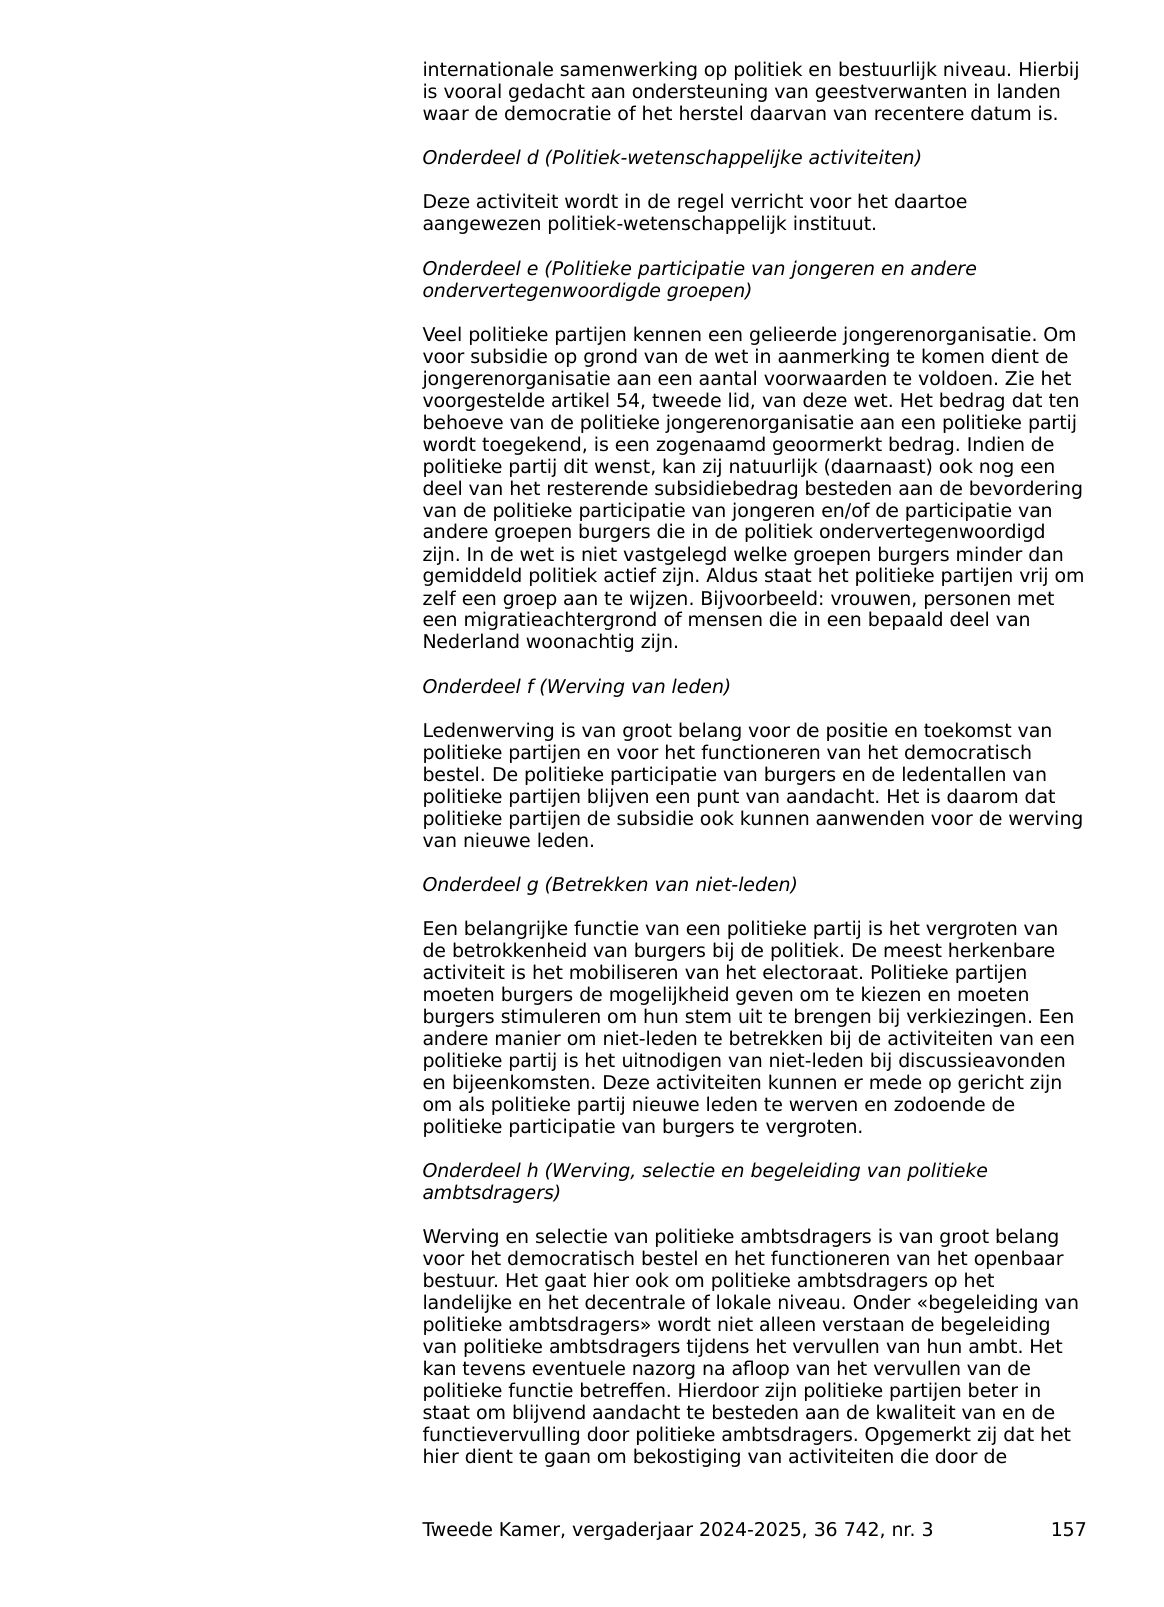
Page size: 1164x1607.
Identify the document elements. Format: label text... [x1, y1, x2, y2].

subtitle Onderdeel g (Betrekken van niet-leden) [422, 874, 1087, 896]
text Veel politieke partijen kennen een gelieerde jongerenorganisatie. Om voor subsidie op grond van de wet in aanmerking te komen dient de jongerenorganisatie aan een aantal voorwaarden te voldoen. Zie het voorgestelde artikel 54, tweede lid, van deze wet. Het bedrag dat ten behoeve van de politieke jongerenorganisatie aan een politieke partij wordt toegekend, is een zogenaamd geoormerkt bedrag. Indien de politieke partij dit wenst, kan zij natuurlijk (daarnaast) ook nog een deel van het resterende subsidiebedrag besteden aan de bevordering van de politieke participatie van jongeren en/of de participatie van andere groepen burgers die in de politiek ondervertegenwoordigd zijn. In de wet is niet vastgelegd welke groepen burgers minder dan gemiddeld politiek actief zijn. Aldus staat het politieke partijen vrij om zelf een groep aan te wijzen. Bijvoorbeeld: vrouwen, personen met een migratieachtergrond of mensen die in een bepaald deel van Nederland woonachtig zijn. [422, 324, 1087, 653]
subtitle Onderdeel f (Werving van leden) [422, 676, 1087, 697]
subtitle Onderdeel h (Werving, selectie en begeleiding van politieke ambtsdragers) [422, 1160, 1087, 1204]
subtitle Onderdeel e (Politieke participatie van jongeren en andere ondervertegenwoordigde groepen) [422, 257, 1087, 301]
text Deze activiteit wordt in de regel verricht voor het daartoe aangewezen politiek-wetenschappelijk instituut. [422, 191, 1087, 235]
subtitle Onderdeel d (Politiek-wetenschappelijke activiteiten) [422, 147, 1087, 169]
text Werving en selectie van politieke ambtsdragers is van groot belang voor het democratisch bestel en het functioneren van het openbaar bestuur. Het gaat hier ook om politieke ambtsdragers op het landelijke en het decentrale of lokale niveau. Onder «begeleiding van politieke ambtsdragers» wordt niet alleen verstaan de begeleiding van politieke ambtsdragers tijdens het vervullen van hun ambt. Het kan tevens eventuele nazorg na afloop van het vervullen van de politieke functie betreffen. Hierdoor zijn politieke partijen beter in staat om blijvend aandacht te besteden aan de kwaliteit van en de functievervulling door politieke ambtsdragers. Opgemerkt zij dat het hier dient te gaan om bekostiging van activiteiten die door de [422, 1226, 1087, 1468]
text internationale samenwerking op politiek en bestuurlijk niveau. Hierbij is vooral gedacht aan ondersteuning van geestverwanten in landen waar de democratie of het herstel daarvan van recentere datum is. [422, 59, 1087, 125]
text Ledenwerving is van groot belang voor de positie en toekomst van politieke partijen en voor het functioneren van het democratisch bestel. De politieke participatie van burgers en de ledentallen van politieke partijen blijven een punt van aandacht. Het is daarom dat politieke partijen de subsidie ook kunnen aanwenden voor de werving van nieuwe leden. [422, 720, 1087, 852]
text Een belangrijke functie van een politieke partij is het vergroten van de betrokkenheid van burgers bij de politiek. De meest herkenbare activiteit is het mobiliseren van het electoraat. Politieke partijen moeten burgers de mogelijkheid geven om te kiezen en moeten burgers stimuleren om hun stem uit te brengen bij verkiezingen. Een andere manier om niet-leden te betrekken bij de activiteiten van een politieke partij is het uitnodigen van niet-leden bij discussieavonden en bijeenkomsten. Deze activiteiten kunnen er mede op gericht zijn om als politieke partij nieuwe leden te werven en zodoende de politieke participatie van burgers te vergroten. [422, 918, 1087, 1138]
